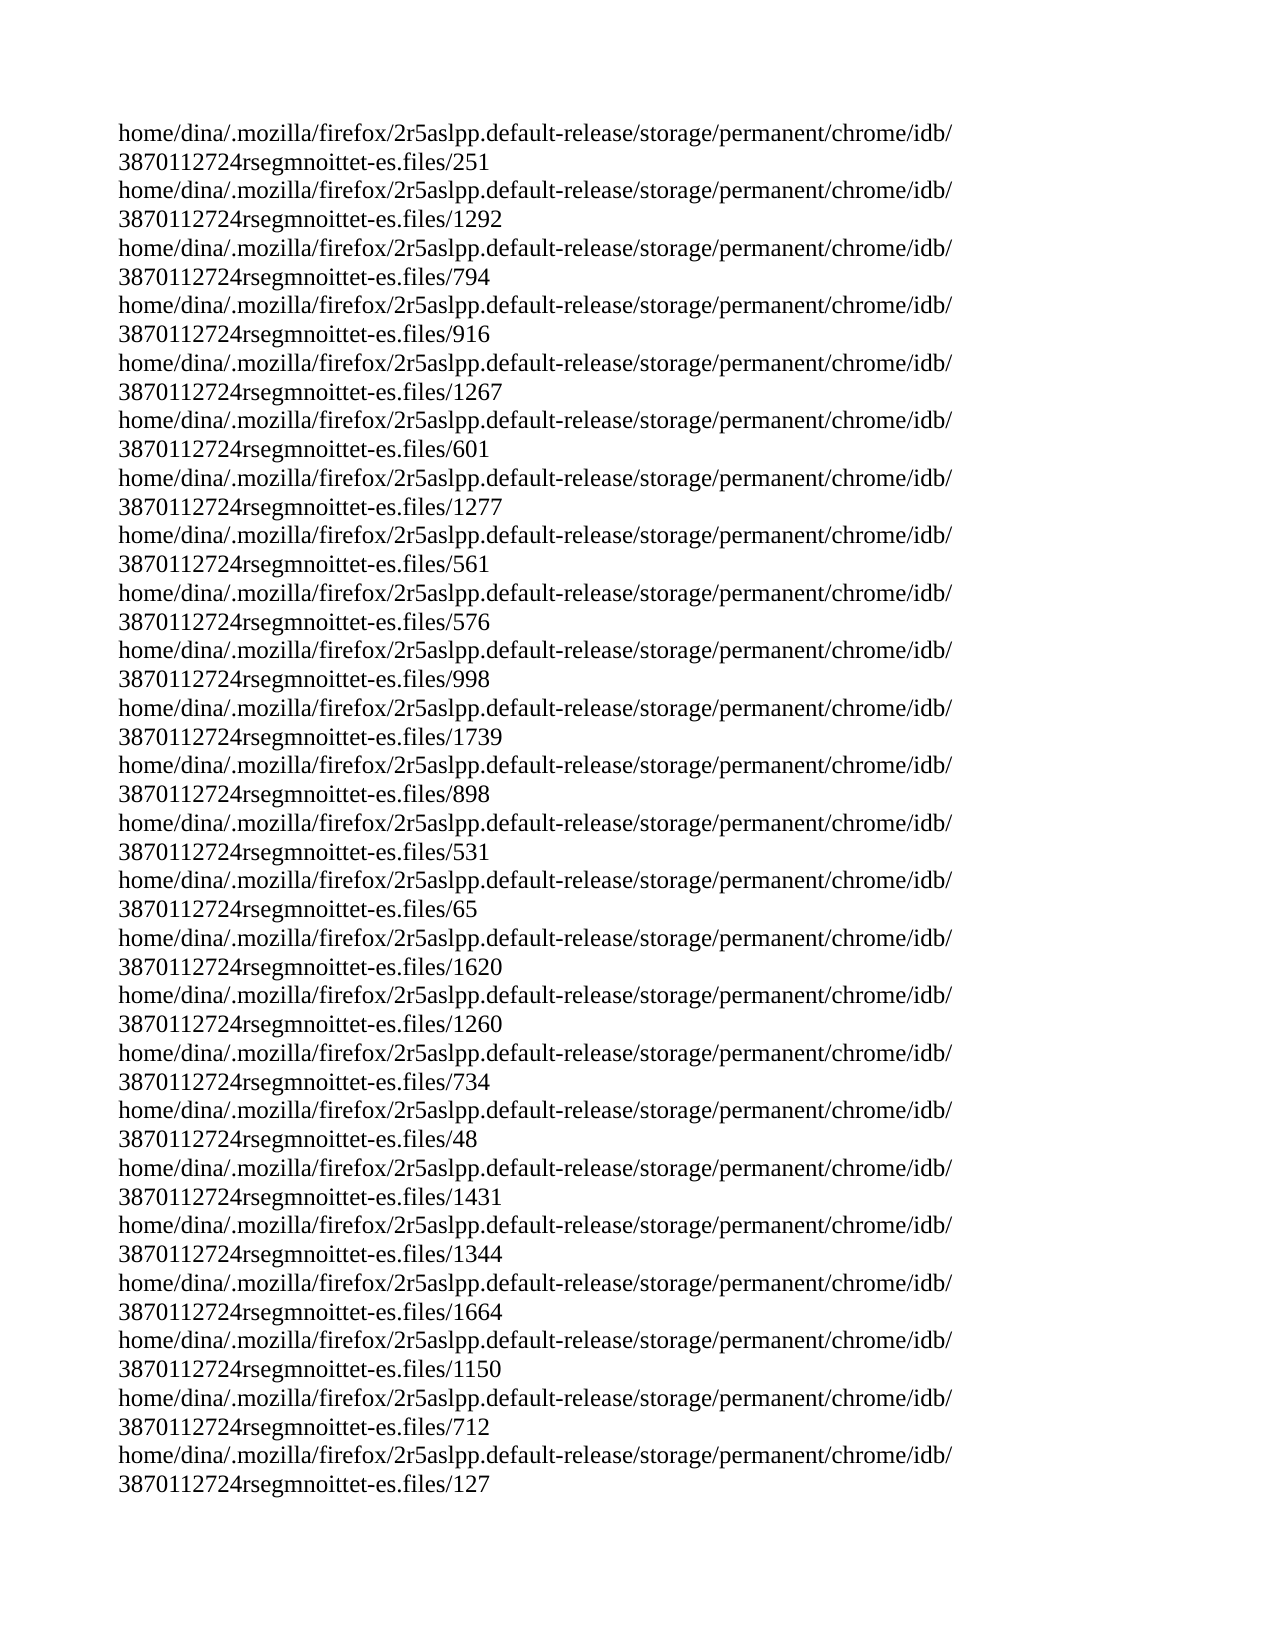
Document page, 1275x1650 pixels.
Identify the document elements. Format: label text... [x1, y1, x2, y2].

text home/dina/.mozilla/firefox/2r5aslpp.default-release/storage/permanent/chrome/idb/3870112724rsegmnoittet-es.files/65 [118, 866, 1157, 923]
text home/dina/.mozilla/firefox/2r5aslpp.default-release/storage/permanent/chrome/idb/3870112724rsegmnoittet-es.files/531 [118, 808, 1157, 866]
text home/dina/.mozilla/firefox/2r5aslpp.default-release/storage/permanent/chrome/idb/3870112724rsegmnoittet-es.files/1260 [118, 981, 1157, 1038]
text home/dina/.mozilla/firefox/2r5aslpp.default-release/storage/permanent/chrome/idb/3870112724rsegmnoittet-es.files/1739 [118, 693, 1157, 751]
text home/dina/.mozilla/firefox/2r5aslpp.default-release/storage/permanent/chrome/idb/3870112724rsegmnoittet-es.files/561 [118, 521, 1157, 578]
text home/dina/.mozilla/firefox/2r5aslpp.default-release/storage/permanent/chrome/idb/3870112724rsegmnoittet-es.files/1150 [118, 1326, 1157, 1383]
text home/dina/.mozilla/firefox/2r5aslpp.default-release/storage/permanent/chrome/idb/3870112724rsegmnoittet-es.files/601 [118, 406, 1157, 463]
text home/dina/.mozilla/firefox/2r5aslpp.default-release/storage/permanent/chrome/idb/3870112724rsegmnoittet-es.files/251 [118, 118, 1157, 176]
text home/dina/.mozilla/firefox/2r5aslpp.default-release/storage/permanent/chrome/idb/3870112724rsegmnoittet-es.files/734 [118, 1038, 1157, 1096]
text home/dina/.mozilla/firefox/2r5aslpp.default-release/storage/permanent/chrome/idb/3870112724rsegmnoittet-es.files/1344 [118, 1211, 1157, 1268]
text home/dina/.mozilla/firefox/2r5aslpp.default-release/storage/permanent/chrome/idb/3870112724rsegmnoittet-es.files/1431 [118, 1153, 1157, 1211]
text home/dina/.mozilla/firefox/2r5aslpp.default-release/storage/permanent/chrome/idb/3870112724rsegmnoittet-es.files/998 [118, 636, 1157, 693]
text home/dina/.mozilla/firefox/2r5aslpp.default-release/storage/permanent/chrome/idb/3870112724rsegmnoittet-es.files/1267 [118, 348, 1157, 406]
text home/dina/.mozilla/firefox/2r5aslpp.default-release/storage/permanent/chrome/idb/3870112724rsegmnoittet-es.files/916 [118, 291, 1157, 348]
text home/dina/.mozilla/firefox/2r5aslpp.default-release/storage/permanent/chrome/idb/3870112724rsegmnoittet-es.files/576 [118, 578, 1157, 636]
text home/dina/.mozilla/firefox/2r5aslpp.default-release/storage/permanent/chrome/idb/3870112724rsegmnoittet-es.files/1620 [118, 923, 1157, 981]
text home/dina/.mozilla/firefox/2r5aslpp.default-release/storage/permanent/chrome/idb/3870112724rsegmnoittet-es.files/1277 [118, 463, 1157, 521]
text home/dina/.mozilla/firefox/2r5aslpp.default-release/storage/permanent/chrome/idb/3870112724rsegmnoittet-es.files/1292 [118, 176, 1157, 233]
text home/dina/.mozilla/firefox/2r5aslpp.default-release/storage/permanent/chrome/idb/3870112724rsegmnoittet-es.files/794 [118, 233, 1157, 291]
text home/dina/.mozilla/firefox/2r5aslpp.default-release/storage/permanent/chrome/idb/3870112724rsegmnoittet-es.files/127 [118, 1441, 1157, 1498]
text home/dina/.mozilla/firefox/2r5aslpp.default-release/storage/permanent/chrome/idb/3870112724rsegmnoittet-es.files/1664 [118, 1268, 1157, 1326]
text home/dina/.mozilla/firefox/2r5aslpp.default-release/storage/permanent/chrome/idb/3870112724rsegmnoittet-es.files/712 [118, 1383, 1157, 1441]
text home/dina/.mozilla/firefox/2r5aslpp.default-release/storage/permanent/chrome/idb/3870112724rsegmnoittet-es.files/48 [118, 1096, 1157, 1153]
text home/dina/.mozilla/firefox/2r5aslpp.default-release/storage/permanent/chrome/idb/3870112724rsegmnoittet-es.files/898 [118, 751, 1157, 808]
